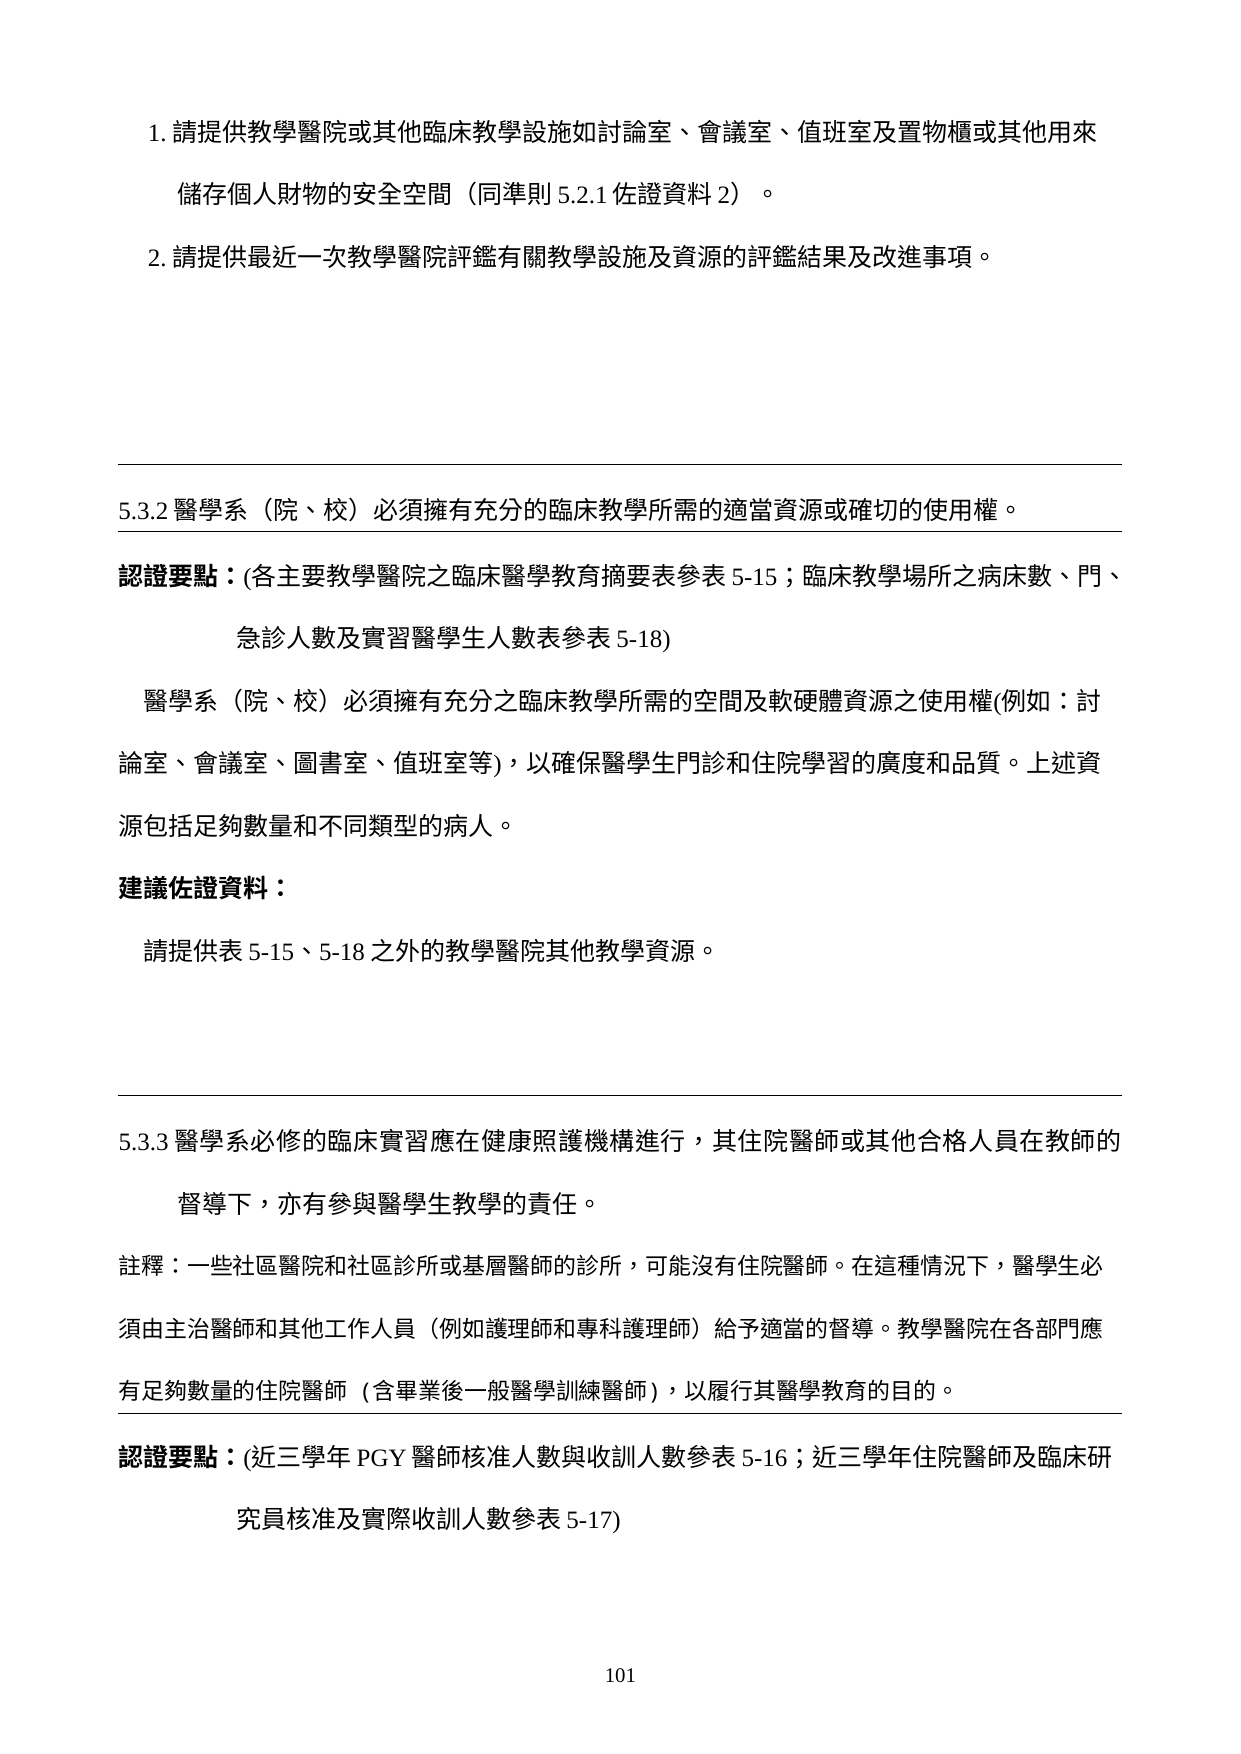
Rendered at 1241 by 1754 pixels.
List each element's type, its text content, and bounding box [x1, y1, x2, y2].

text 建議佐證資料： [118, 845, 1122, 907]
text 請提供表5-15、5-18之外的教學醫院其他教學資源。 [118, 907, 1122, 970]
text 5.3.2醫學系（院、校）必須擁有充分的臨床教學所需的適當資源或確切的使用權。 [118, 465, 1122, 531]
text 醫學系（院、校）必須擁有充分之臨床教學所需的空間及軟硬體資源之使用權(例如：討論室、會議室、圖書室、值班室等)，以確保醫學生門診和住院學習的廣度和品質。上述資源包括足夠數量和不同類型的病人。 [118, 657, 1112, 845]
text 5.3.3醫學系必修的臨床實習應在健康照護機構進行，其住院醫師或其他合格人員在教師的督導下，亦有參與醫學生教學的責任。 [118, 1096, 1122, 1223]
list 請提供最近一次教學醫院評鑑有關教學設施及資源的評鑑結果及改進事項。 [148, 214, 1122, 276]
text 註釋：一些社區醫院和社區診所或基層醫師的診所，可能沒有住院醫師。在這種情況下，醫學生必須由主治醫師和其他工作人員（例如護理師和專科護理師）給予適當的督導。教學醫院在各部門應有足夠數量的住院醫師 (含畢業後一般醫學訓練醫師)，以履行其醫學教育的目的。 [118, 1223, 1122, 1413]
text 認證要點：(近三學年PGY醫師核准人數與收訓人數參表5-16；近三學年住院醫師及臨床研究員核准及實際收訓人數參表5-17) [118, 1414, 1122, 1539]
list 請提供教學醫院或其他臨床教學設施如討論室、會議室、值班室及置物櫃或其他用來儲存個人財物的安全空間（同準則5.2.1佐證資料2）。 [148, 89, 1122, 214]
text 認證要點：(各主要教學醫院之臨床醫學教育摘要表參表5-15；臨床教學場所之病床數、門、急診人數及實習醫學生人數表參表5-18) [118, 532, 1112, 657]
